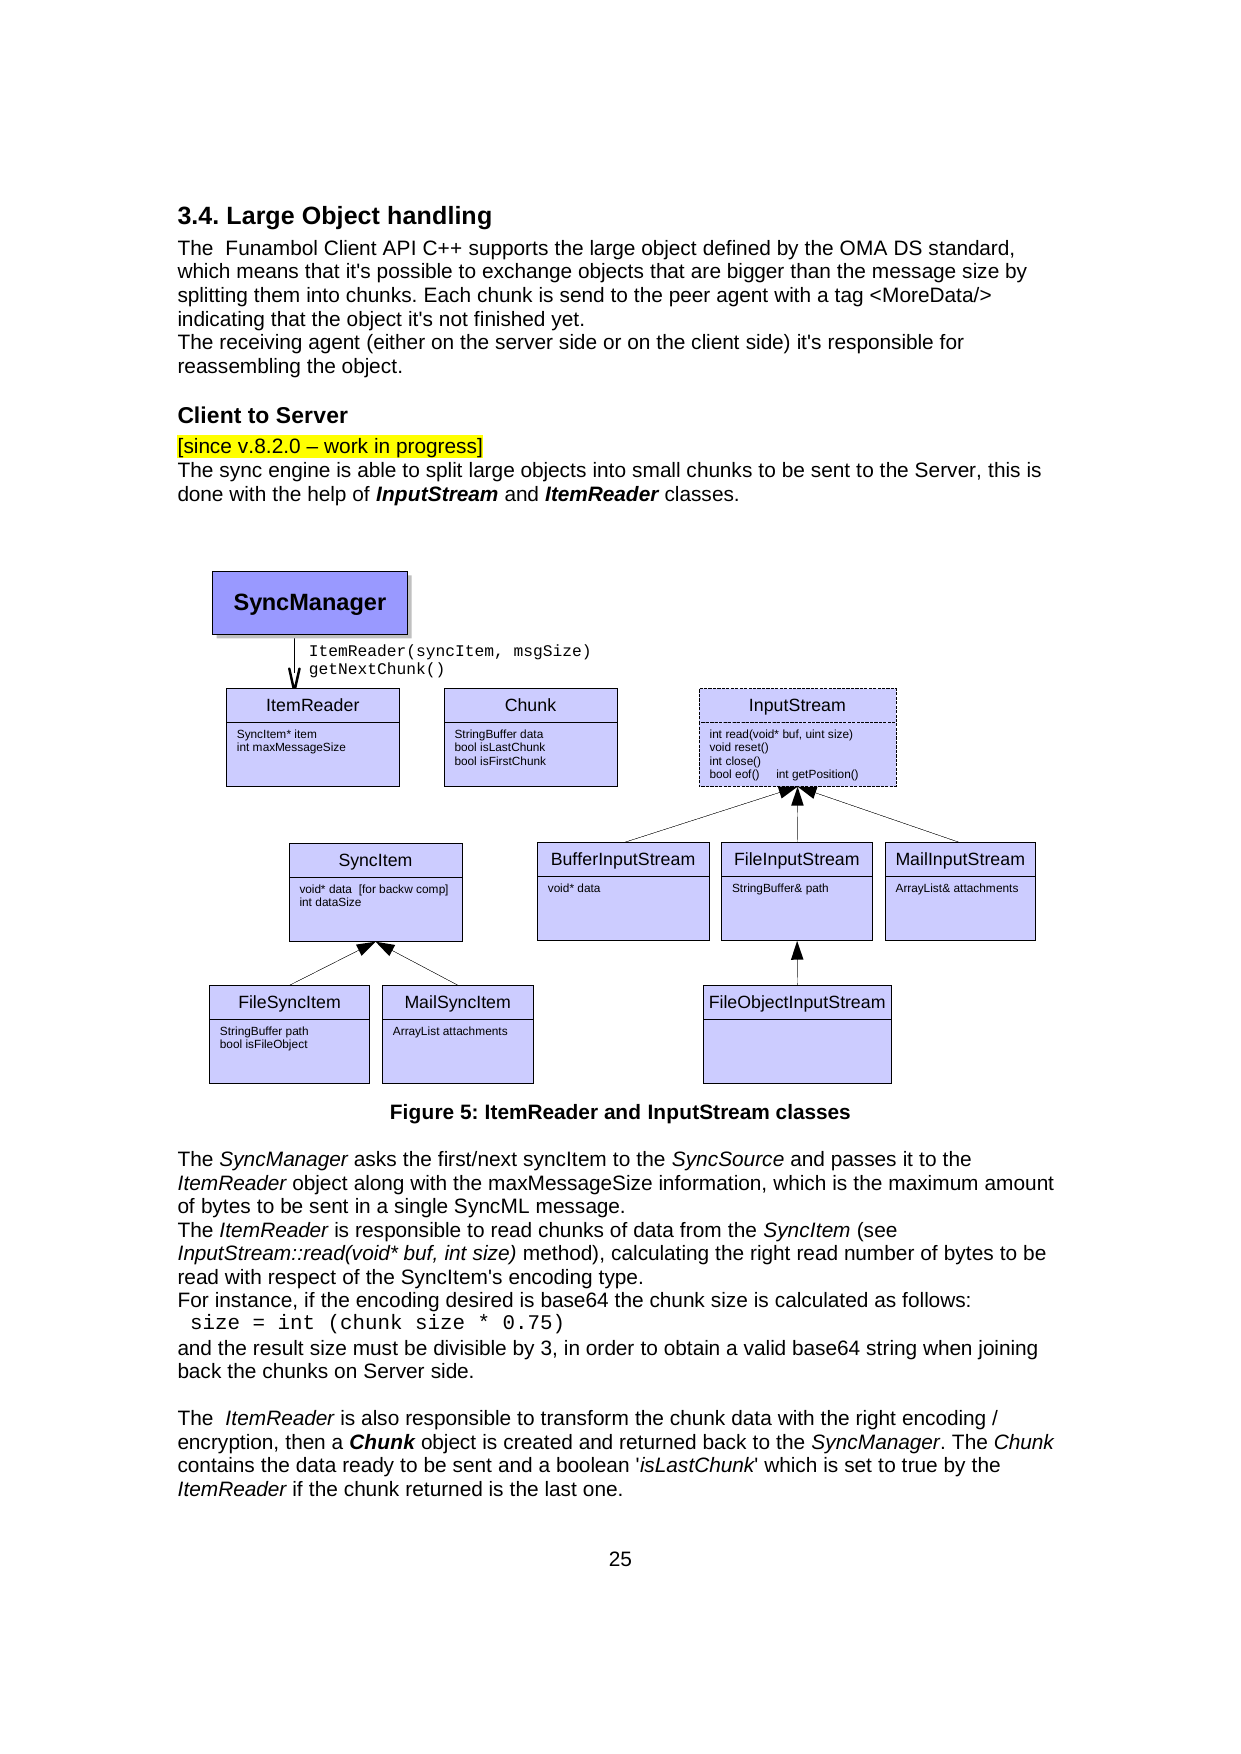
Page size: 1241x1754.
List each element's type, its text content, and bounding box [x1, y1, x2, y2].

text The sync engine is able to split large objects into small chunks to be sent to the Server, this is done with the help of InputStream and ItemReader classes. [177, 458, 1063, 506]
text [since v.8.2.0 – work in progress] [177, 435, 1063, 458]
text Figure 5: ItemReader and InputStream classes [201, 564, 1040, 1124]
text and the result size must be divisible by 3, in order to obtain a valid base64 string when joining back the chunks on Server side. [177, 1336, 1063, 1383]
text size = int (chunk size * 0.75) [177, 1312, 1063, 1336]
text The ItemReader is responsible to read chunks of data from the SyncItem (see InputStream::read(void* buf, int size) method), calculating the right read number of bytes to be read with respect of the SyncItem's encoding type. [177, 1218, 1063, 1289]
text The SyncManager asks the first/next syncItem to the SyncSource and passes it to the ItemReader object along with the maxMessageSize information, which is the maximum amount of bytes to be sent in a single SyncML message. [177, 506, 1063, 1218]
subtitle Large Object handling [177, 202, 1063, 230]
text The receiving agent (either on the server side or on the client side) it's responsible for reassembling the object. [177, 331, 1063, 378]
text The ItemReader is also responsible to transform the chunk data with the right encoding / encryption, then a Chunk object is created and returned back to the SyncManager. The Chunk contains the data ready to be sent and a boolean 'isLastChunk' which is set to true by the ItemReader if the chunk returned is the last one. [177, 1407, 1063, 1501]
subtitle Client to Server [177, 403, 1063, 429]
text For instance, if the encoding desired is base64 the chunk size is calculated as follows: [177, 1289, 1063, 1312]
text [201, 539, 1040, 564]
text The Funambol Client API C++ supports the large object defined by the OMA DS standard, which means that it's possible to exchange objects that are bigger than the message size by splitting them into chunks. Each chunk is send to the peer agent with a tag <MoreData/> indicating that the object it's not finished yet. [177, 236, 1063, 331]
